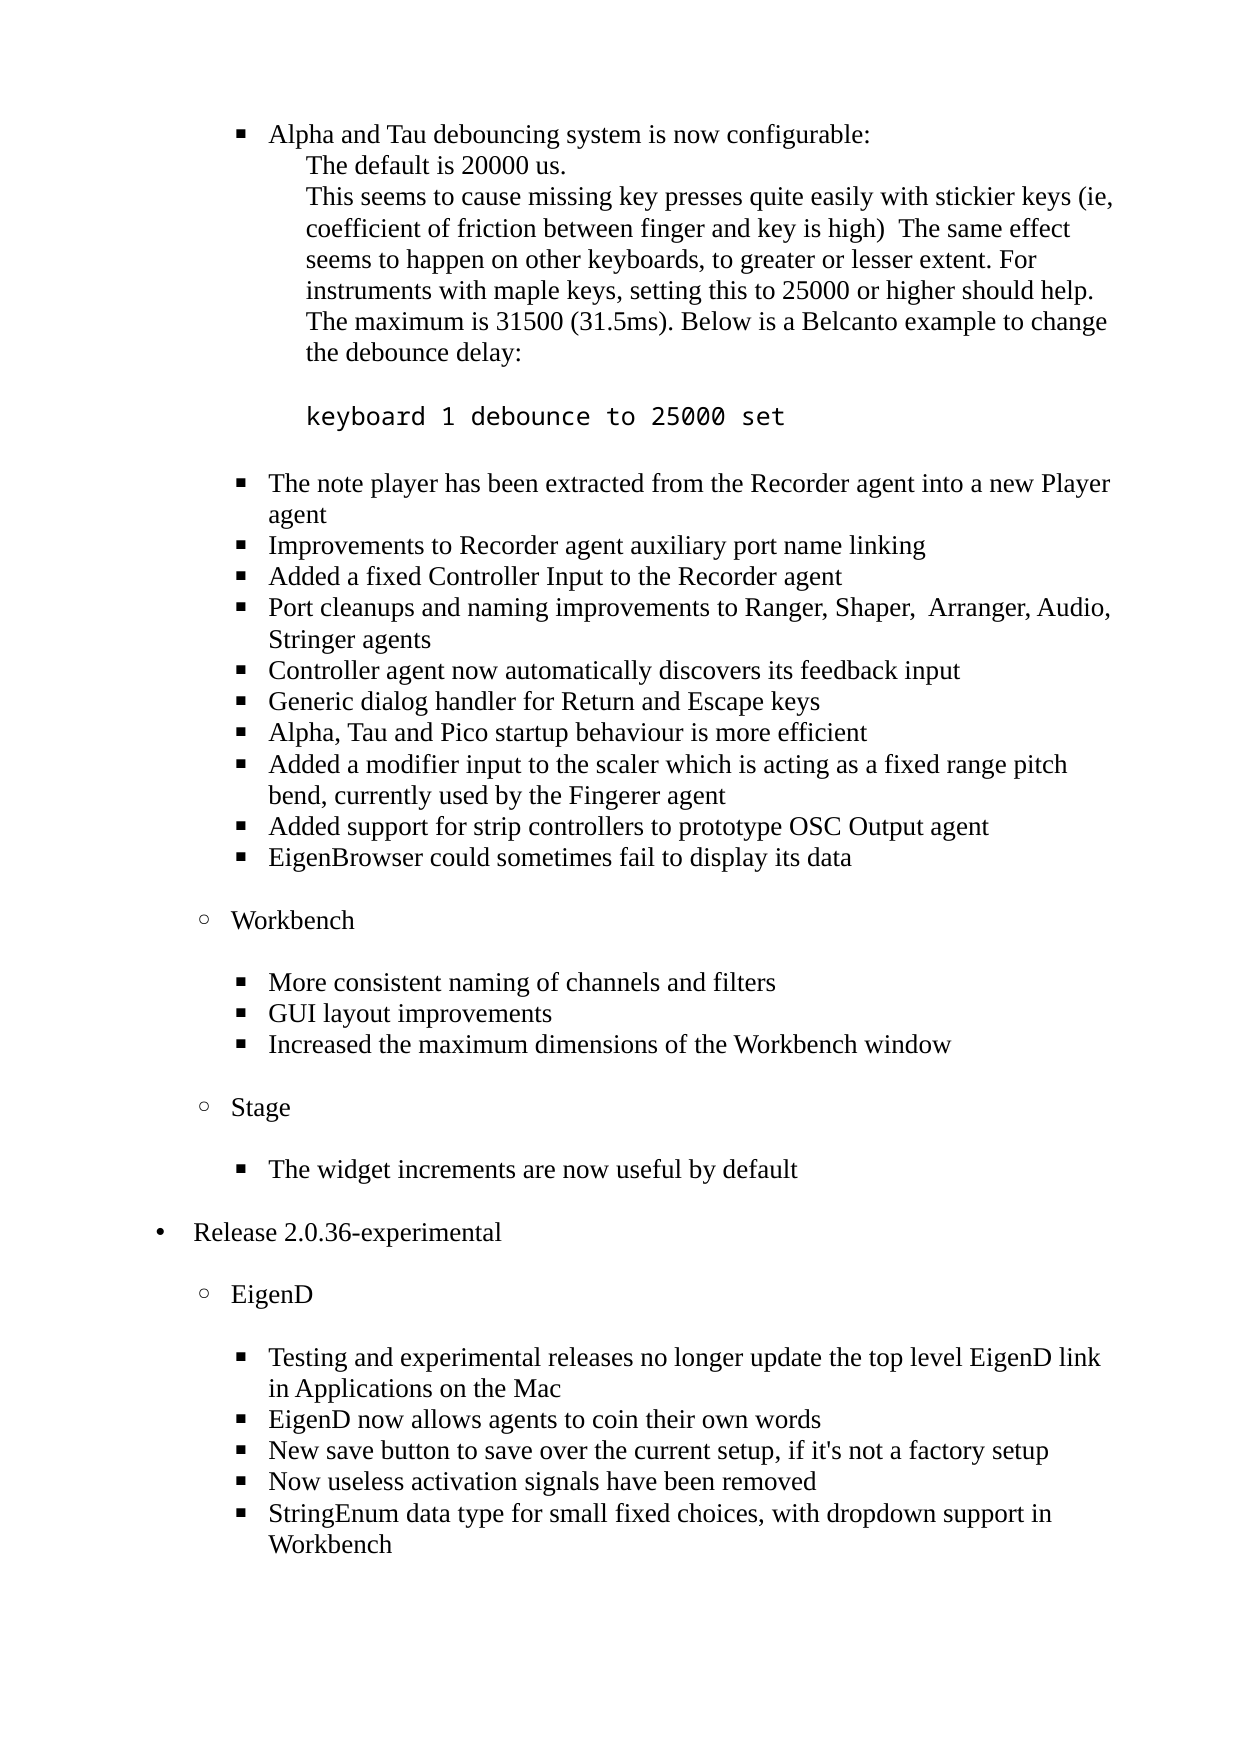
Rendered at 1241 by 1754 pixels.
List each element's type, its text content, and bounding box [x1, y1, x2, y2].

list Port cleanups and naming improvements to Ranger, Shaper, Arranger, Audio, Stringer agents [231, 592, 1122, 654]
list Testing and experimental releases no longer update the top level EigenD link in Applications on the Mac [231, 1341, 1122, 1403]
list Improvements to Recorder agent auxiliary port name linking [231, 529, 1122, 560]
list EigenBrowser could sometimes fail to display its data [231, 841, 1122, 873]
list Controller agent now automatically discovers its feedback input [231, 654, 1122, 685]
list Added a fixed Controller Input to the Recorder agent [231, 560, 1122, 592]
list The default is 20000 us. This seems to cause missing key presses quite easily with stickier keys (ie, coefficient of friction between finger and key is high) The same effect seems to happen on other keyboards, to greater or lesser extent. For instruments with maple keys, setting this to 25000 or higher should help. The maximum is 31500 (31.5ms). Below is a Belcanto example to change the debounce delay: [268, 149, 1122, 367]
list EigenD now allows agents to coin their own words [231, 1403, 1122, 1434]
list Release 2.0.36-experimental [156, 1216, 1122, 1247]
list keyboard 1 debounce to 25000 set [268, 398, 1122, 433]
list New save button to save over the current setup, if it's not a factory setup [231, 1434, 1122, 1466]
list Now useless activation signals have been removed [231, 1466, 1122, 1497]
list Workbench [193, 904, 1122, 935]
list The note player has been extracted from the Recorder agent into a new Player agent [231, 467, 1122, 529]
list Added support for strip controllers to prototype OSC Output agent [231, 810, 1122, 841]
list EigenD [193, 1278, 1122, 1309]
list Stage [193, 1091, 1122, 1122]
list Added a modifier input to the scaler which is acting as a fixed range pitch bend, currently used by the Fingerer agent [231, 748, 1122, 810]
list Increased the maximum dimensions of the Workbench window [231, 1029, 1122, 1060]
list StringEnum data type for small fixed choices, with dropdown support in Workbench [231, 1497, 1122, 1559]
list Generic dialog handler for Return and Escape keys [231, 685, 1122, 716]
list The widget increments are now useful by default [231, 1153, 1122, 1185]
list GUI layout improvements [231, 997, 1122, 1029]
list Alpha and Tau debouncing system is now configurable: [231, 118, 1122, 149]
list Alpha, Tau and Pico startup behaviour is more efficient [231, 716, 1122, 748]
list More consistent naming of channels and filters [231, 966, 1122, 997]
